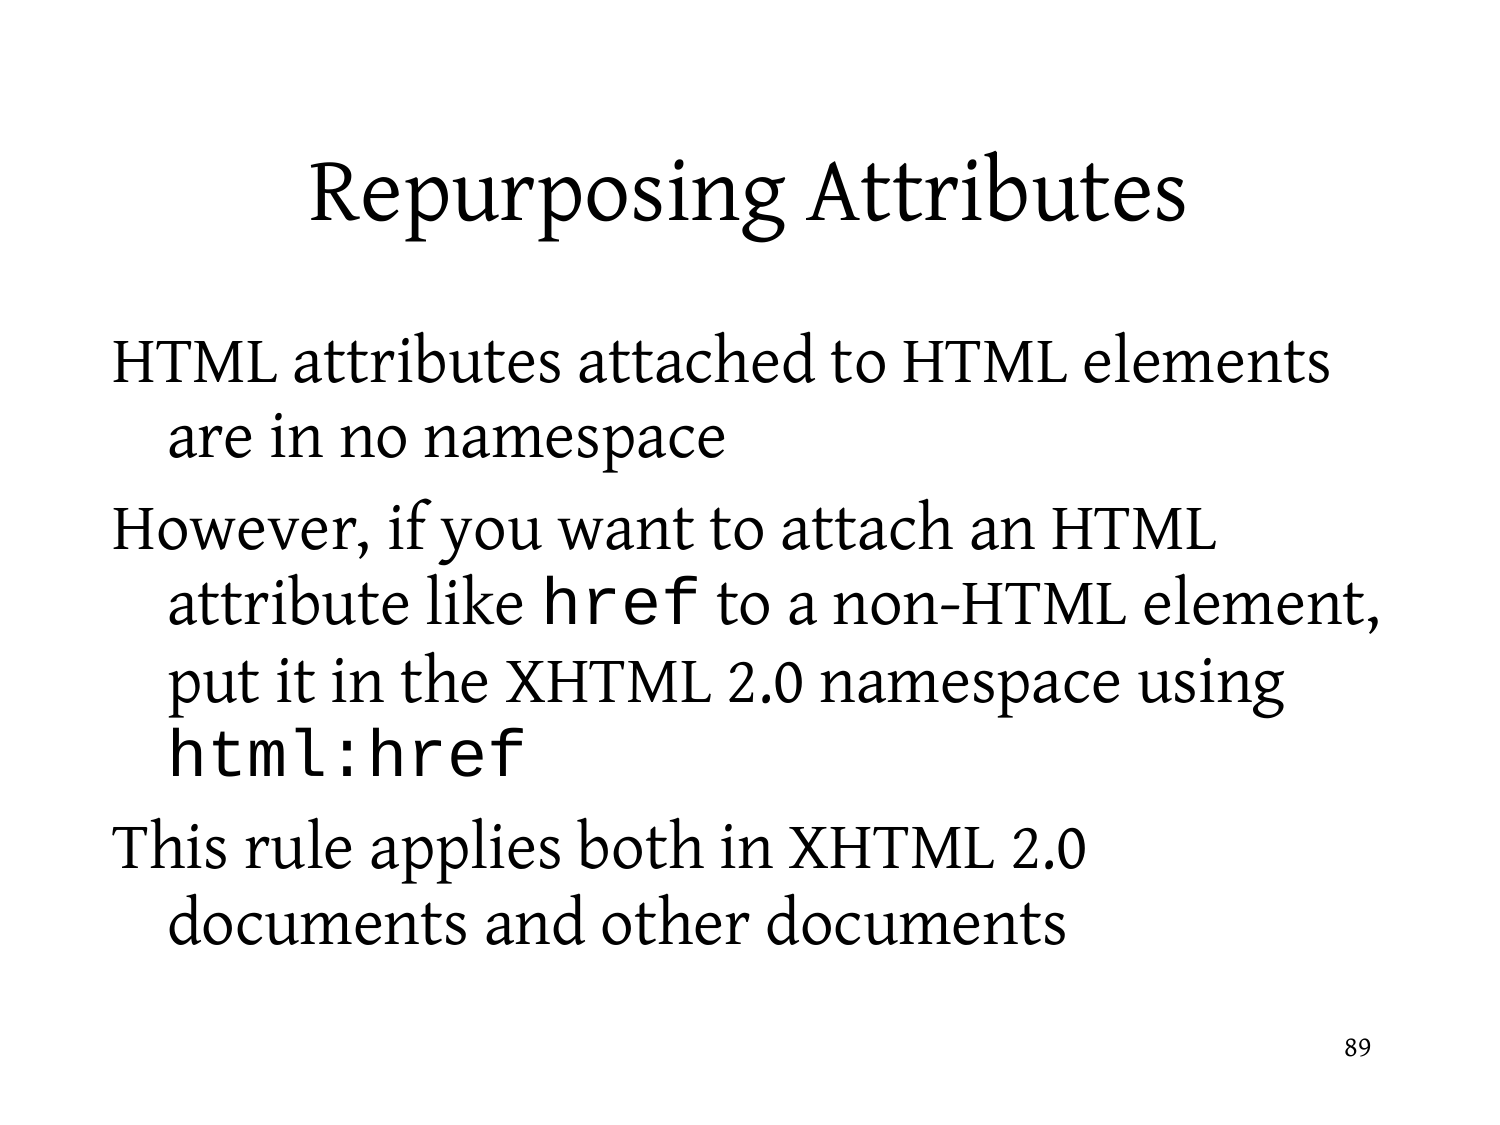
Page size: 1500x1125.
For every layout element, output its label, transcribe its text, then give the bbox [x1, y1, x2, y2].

list HTML attributes attached to HTML elements are in no namespace However, if you want to attach an HTML attribute like href to a non-HTML element, put it in the XHTML 2.0 namespace using html:href This rule applies both in XHTML 2.0 documents and other documents [112, 324, 1387, 1000]
title Repurposing Attributes [112, 63, 1387, 324]
